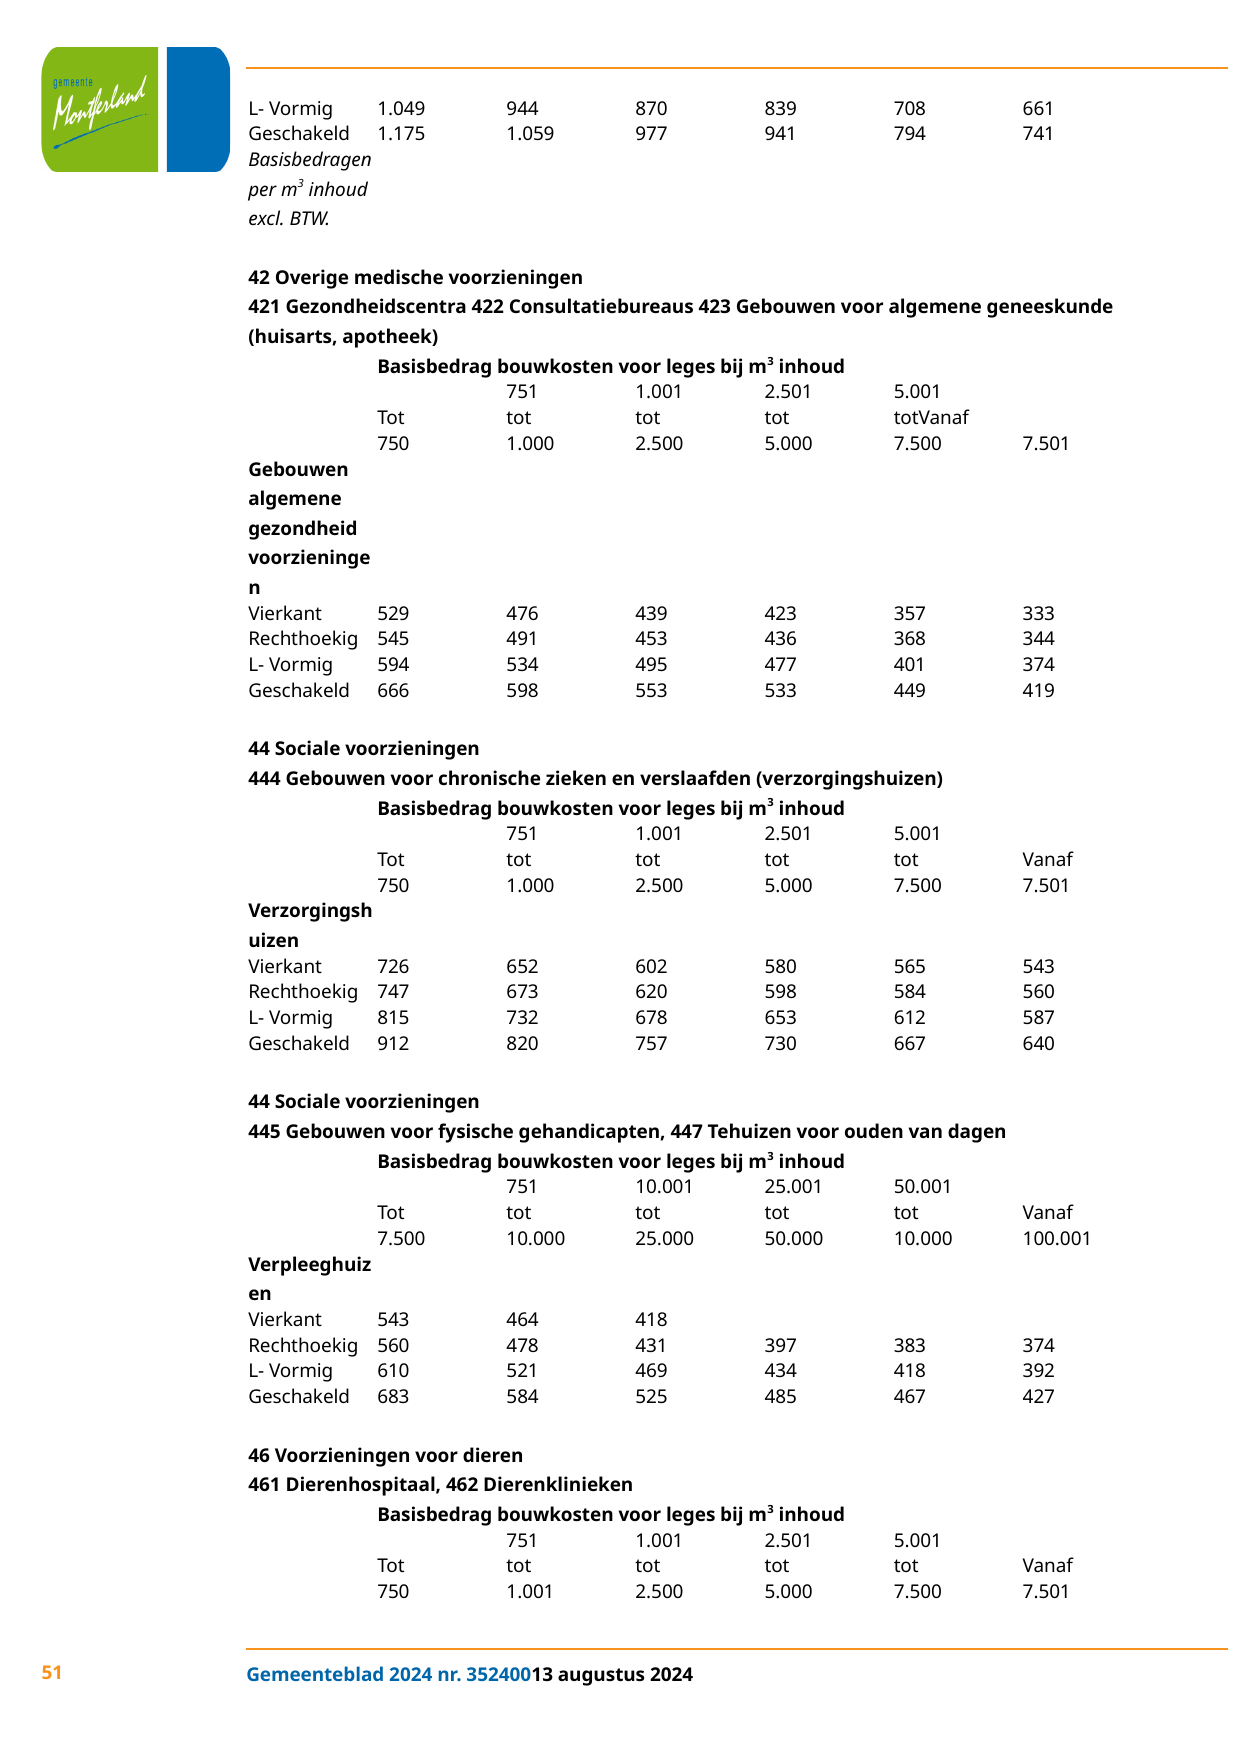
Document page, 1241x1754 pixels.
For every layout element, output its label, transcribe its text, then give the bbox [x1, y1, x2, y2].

table_cell Verzorgingshuizen [248, 898, 377, 953]
table_cell 478 [506, 1332, 635, 1358]
table_cell 560 [1023, 979, 1152, 1004]
table_cell 750 [377, 1579, 506, 1604]
table_cell [377, 821, 506, 846]
table_cell 7.501 [1023, 430, 1152, 456]
text 44 Sociale voorzieningen [248, 736, 1152, 761]
table_cell 1.059 [506, 121, 635, 146]
table_cell [894, 1251, 1022, 1306]
table_cell 419 [1023, 677, 1152, 703]
table_cell [248, 821, 377, 846]
table_cell 751 [506, 821, 635, 846]
text 444 Gebouwen voor chronische zieken en verslaafden (verzorgingshuizen) [248, 765, 1152, 791]
table_cell L- Vormig [248, 95, 377, 121]
table_cell [1023, 1306, 1152, 1332]
table_cell 467 [894, 1384, 1022, 1409]
table_header Basisbedrag bouwkosten voor leges bij m3 inhoud [377, 795, 1152, 821]
table_cell 5.001 [894, 1527, 1022, 1553]
table_cell 5.001 [894, 821, 1022, 846]
table_cell 1.001 [635, 1527, 764, 1553]
table_cell Vierkant [248, 953, 377, 979]
table_cell [248, 1553, 377, 1578]
table_cell [506, 898, 635, 953]
table_cell [1023, 456, 1152, 600]
table_cell 5.000 [764, 1579, 893, 1604]
table_cell 1.001 [635, 379, 764, 404]
table_cell [635, 898, 764, 953]
table_cell 750 [377, 872, 506, 898]
table_cell 543 [377, 1306, 506, 1332]
table_cell 401 [894, 651, 1022, 677]
table_cell 453 [635, 626, 764, 651]
table_cell [764, 146, 893, 231]
table_cell totVanaf [894, 404, 1022, 430]
table_cell 1.001 [506, 1579, 635, 1604]
table_cell Tot [377, 846, 506, 872]
table_cell 912 [377, 1030, 506, 1056]
table_cell [248, 404, 377, 430]
table_cell [377, 1174, 506, 1199]
table_cell 5.000 [764, 430, 893, 456]
table_cell 640 [1023, 1030, 1152, 1056]
table_cell 491 [506, 626, 635, 651]
table_cell 476 [506, 600, 635, 626]
table_cell [248, 1174, 377, 1199]
table_cell 5.001 [894, 379, 1022, 404]
table_cell 357 [894, 600, 1022, 626]
table_cell [1023, 821, 1152, 846]
table_cell [764, 898, 893, 953]
table_cell [248, 846, 377, 872]
table_cell L- Vormig [248, 1005, 377, 1030]
table_cell 534 [506, 651, 635, 677]
table_cell 751 [506, 1527, 635, 1553]
table_cell tot [764, 404, 893, 430]
table_cell 427 [1023, 1384, 1152, 1409]
table_cell 977 [635, 121, 764, 146]
table_cell Verpleeghuizen [248, 1251, 377, 1306]
table_cell 10.001 [635, 1174, 764, 1199]
table_header [248, 1501, 377, 1527]
table_cell 820 [506, 1030, 635, 1056]
table_cell 661 [1023, 95, 1152, 121]
table_cell 565 [894, 953, 1022, 979]
table_cell tot [894, 1553, 1022, 1578]
table_cell 543 [1023, 953, 1152, 979]
table_cell 678 [635, 1005, 764, 1030]
table_cell [506, 146, 635, 231]
table_cell 469 [635, 1358, 764, 1383]
table_cell 100.001 [1023, 1225, 1152, 1251]
table_cell Rechthoekig [248, 1332, 377, 1358]
table_cell L- Vormig [248, 651, 377, 677]
table_cell 683 [377, 1384, 506, 1409]
table_cell tot [635, 1553, 764, 1578]
table_cell 2.500 [635, 1579, 764, 1604]
table_cell 732 [506, 1005, 635, 1030]
table_cell Rechthoekig [248, 626, 377, 651]
table_cell [248, 430, 377, 456]
table_cell [1023, 1174, 1152, 1199]
table_cell [248, 872, 377, 898]
table_cell 726 [377, 953, 506, 979]
table_cell 449 [894, 677, 1022, 703]
table_cell [377, 456, 506, 600]
table_cell [377, 1527, 506, 1553]
table_cell 50.000 [764, 1225, 893, 1251]
table_cell tot [506, 1200, 635, 1225]
table_cell 439 [635, 600, 764, 626]
table_cell 673 [506, 979, 635, 1004]
table_header [248, 795, 377, 821]
table_cell Tot [377, 404, 506, 430]
text 445 Gebouwen voor fysische gehandicapten, 447 Tehuizen voor ouden van dagen [248, 1118, 1152, 1144]
table_header Basisbedrag bouwkosten voor leges bij m3 inhoud [377, 353, 1152, 378]
table_cell 653 [764, 1005, 893, 1030]
table_cell 495 [635, 651, 764, 677]
table_cell 50.001 [894, 1174, 1022, 1199]
table_cell 598 [764, 979, 893, 1004]
table_cell 580 [764, 953, 893, 979]
table_cell 7.501 [1023, 1579, 1152, 1604]
table_cell [248, 1200, 377, 1225]
table_cell 1.175 [377, 121, 506, 146]
table_cell Rechthoekig [248, 979, 377, 1004]
table_cell 730 [764, 1030, 893, 1056]
table_cell tot [764, 1553, 893, 1578]
table_cell [894, 456, 1022, 600]
table_cell 7.500 [894, 872, 1022, 898]
table_cell 2.501 [764, 379, 893, 404]
table_cell tot [506, 1553, 635, 1578]
table_cell Geschakeld [248, 677, 377, 703]
table_cell [894, 898, 1022, 953]
table_cell Vanaf [1023, 1200, 1152, 1225]
table_cell tot [894, 846, 1022, 872]
table_cell 560 [377, 1332, 506, 1358]
table_header Basisbedrag bouwkosten voor leges bij m3 inhoud [377, 1148, 1152, 1174]
table_cell 751 [506, 379, 635, 404]
table_cell Tot [377, 1553, 506, 1578]
table_cell 708 [894, 95, 1022, 121]
table_cell 584 [894, 979, 1022, 1004]
table_cell 7.500 [377, 1225, 506, 1251]
table_cell [1023, 898, 1152, 953]
table_cell 612 [894, 1005, 1022, 1030]
table_cell 666 [377, 677, 506, 703]
table_cell tot [635, 1200, 764, 1225]
table_cell 397 [764, 1332, 893, 1358]
table_cell 553 [635, 677, 764, 703]
table_cell 436 [764, 626, 893, 651]
table_cell 333 [1023, 600, 1152, 626]
table_cell [377, 898, 506, 953]
table_cell 594 [377, 651, 506, 677]
table_cell 431 [635, 1332, 764, 1358]
table_cell Tot [377, 1200, 506, 1225]
table_cell 598 [506, 677, 635, 703]
table_cell Vierkant [248, 600, 377, 626]
table_cell 10.000 [894, 1225, 1022, 1251]
table_cell 1.000 [506, 430, 635, 456]
table_cell Basisbedragen per m3 inhoud excl. BTW. [248, 146, 377, 231]
table_cell 1.001 [635, 821, 764, 846]
text 42 Overige medische voorzieningen [248, 264, 1152, 290]
table_cell tot [635, 846, 764, 872]
table_cell 10.000 [506, 1225, 635, 1251]
table_cell [1023, 379, 1152, 404]
table_cell 2.500 [635, 872, 764, 898]
table_cell 477 [764, 651, 893, 677]
table_cell Gebouwen algemene gezondheid voorzieningen [248, 456, 377, 600]
table_cell L- Vormig [248, 1358, 377, 1383]
table_cell tot [764, 846, 893, 872]
text 421 Gezondheidscentra 422 Consultatiebureaus 423 Gebouwen voor algemene geneeskunde (huisarts, apotheek) [248, 293, 1152, 349]
table_cell Vierkant [248, 1306, 377, 1332]
table_cell 757 [635, 1030, 764, 1056]
table_cell 7.500 [894, 430, 1022, 456]
table_cell 392 [1023, 1358, 1152, 1383]
table_cell 418 [894, 1358, 1022, 1383]
table_cell [635, 146, 764, 231]
table_cell 602 [635, 953, 764, 979]
table_cell 25.001 [764, 1174, 893, 1199]
table_cell 747 [377, 979, 506, 1004]
table_cell 485 [764, 1384, 893, 1409]
table_cell 533 [764, 677, 893, 703]
table_cell 2.501 [764, 821, 893, 846]
table_cell 464 [506, 1306, 635, 1332]
table_cell [377, 1251, 506, 1306]
table_cell 423 [764, 600, 893, 626]
text 46 Voorzieningen voor dieren [248, 1442, 1152, 1468]
table_cell 750 [377, 430, 506, 456]
table_cell 1.000 [506, 872, 635, 898]
table_cell 652 [506, 953, 635, 979]
text 461 Dierenhospitaal, 462 Dierenklinieken [248, 1472, 1152, 1497]
table_cell tot [506, 404, 635, 430]
table_cell [248, 1225, 377, 1251]
table_header Basisbedrag bouwkosten voor leges bij m3 inhoud [377, 1501, 1152, 1527]
table_cell 870 [635, 95, 764, 121]
table_cell 741 [1023, 121, 1152, 146]
table_cell [377, 379, 506, 404]
table_cell 584 [506, 1384, 635, 1409]
table_cell [894, 1306, 1022, 1332]
table_cell 839 [764, 95, 893, 121]
table_cell 418 [635, 1306, 764, 1332]
table_cell 610 [377, 1358, 506, 1383]
table_cell [506, 1251, 635, 1306]
table_cell [764, 1306, 893, 1332]
table_cell [894, 146, 1022, 231]
table_cell [248, 1527, 377, 1553]
table_cell Geschakeld [248, 121, 377, 146]
table_cell 587 [1023, 1005, 1152, 1030]
table_cell 815 [377, 1005, 506, 1030]
table_cell 525 [635, 1384, 764, 1409]
table_cell 368 [894, 626, 1022, 651]
table_cell tot [764, 1200, 893, 1225]
table_cell 794 [894, 121, 1022, 146]
table_cell [635, 456, 764, 600]
table_cell tot [635, 404, 764, 430]
text 44 Sociale voorzieningen [248, 1089, 1152, 1114]
table_cell [1023, 146, 1152, 231]
table_cell 2.500 [635, 430, 764, 456]
table_cell 344 [1023, 626, 1152, 651]
table_cell [248, 1579, 377, 1604]
table_cell 944 [506, 95, 635, 121]
table_cell 5.000 [764, 872, 893, 898]
table_cell [1023, 1527, 1152, 1553]
table_cell 521 [506, 1358, 635, 1383]
table_cell [506, 456, 635, 600]
picture [41, 47, 231, 172]
table_cell [1023, 1251, 1152, 1306]
table_cell 383 [894, 1332, 1022, 1358]
table_cell 545 [377, 626, 506, 651]
table_cell Geschakeld [248, 1030, 377, 1056]
table_cell [764, 456, 893, 600]
table_header [248, 353, 377, 378]
table_cell 374 [1023, 1332, 1152, 1358]
table_cell 7.501 [1023, 872, 1152, 898]
table_cell 25.000 [635, 1225, 764, 1251]
table_cell 374 [1023, 651, 1152, 677]
table_cell [635, 1251, 764, 1306]
table_cell tot [894, 1200, 1022, 1225]
table_cell 1.049 [377, 95, 506, 121]
table_cell Vanaf [1023, 846, 1152, 872]
table_cell [377, 146, 506, 231]
table_cell 434 [764, 1358, 893, 1383]
table_cell 941 [764, 121, 893, 146]
table_cell 620 [635, 979, 764, 1004]
table_cell [248, 379, 377, 404]
table_cell tot [506, 846, 635, 872]
table_cell [1023, 404, 1152, 430]
table_header [248, 1148, 377, 1174]
table_cell 7.500 [894, 1579, 1022, 1604]
table_cell 2.501 [764, 1527, 893, 1553]
table_cell 667 [894, 1030, 1022, 1056]
table_cell Vanaf [1023, 1553, 1152, 1578]
table_cell 529 [377, 600, 506, 626]
table_cell 751 [506, 1174, 635, 1199]
table_cell Geschakeld [248, 1384, 377, 1409]
table_cell [764, 1251, 893, 1306]
